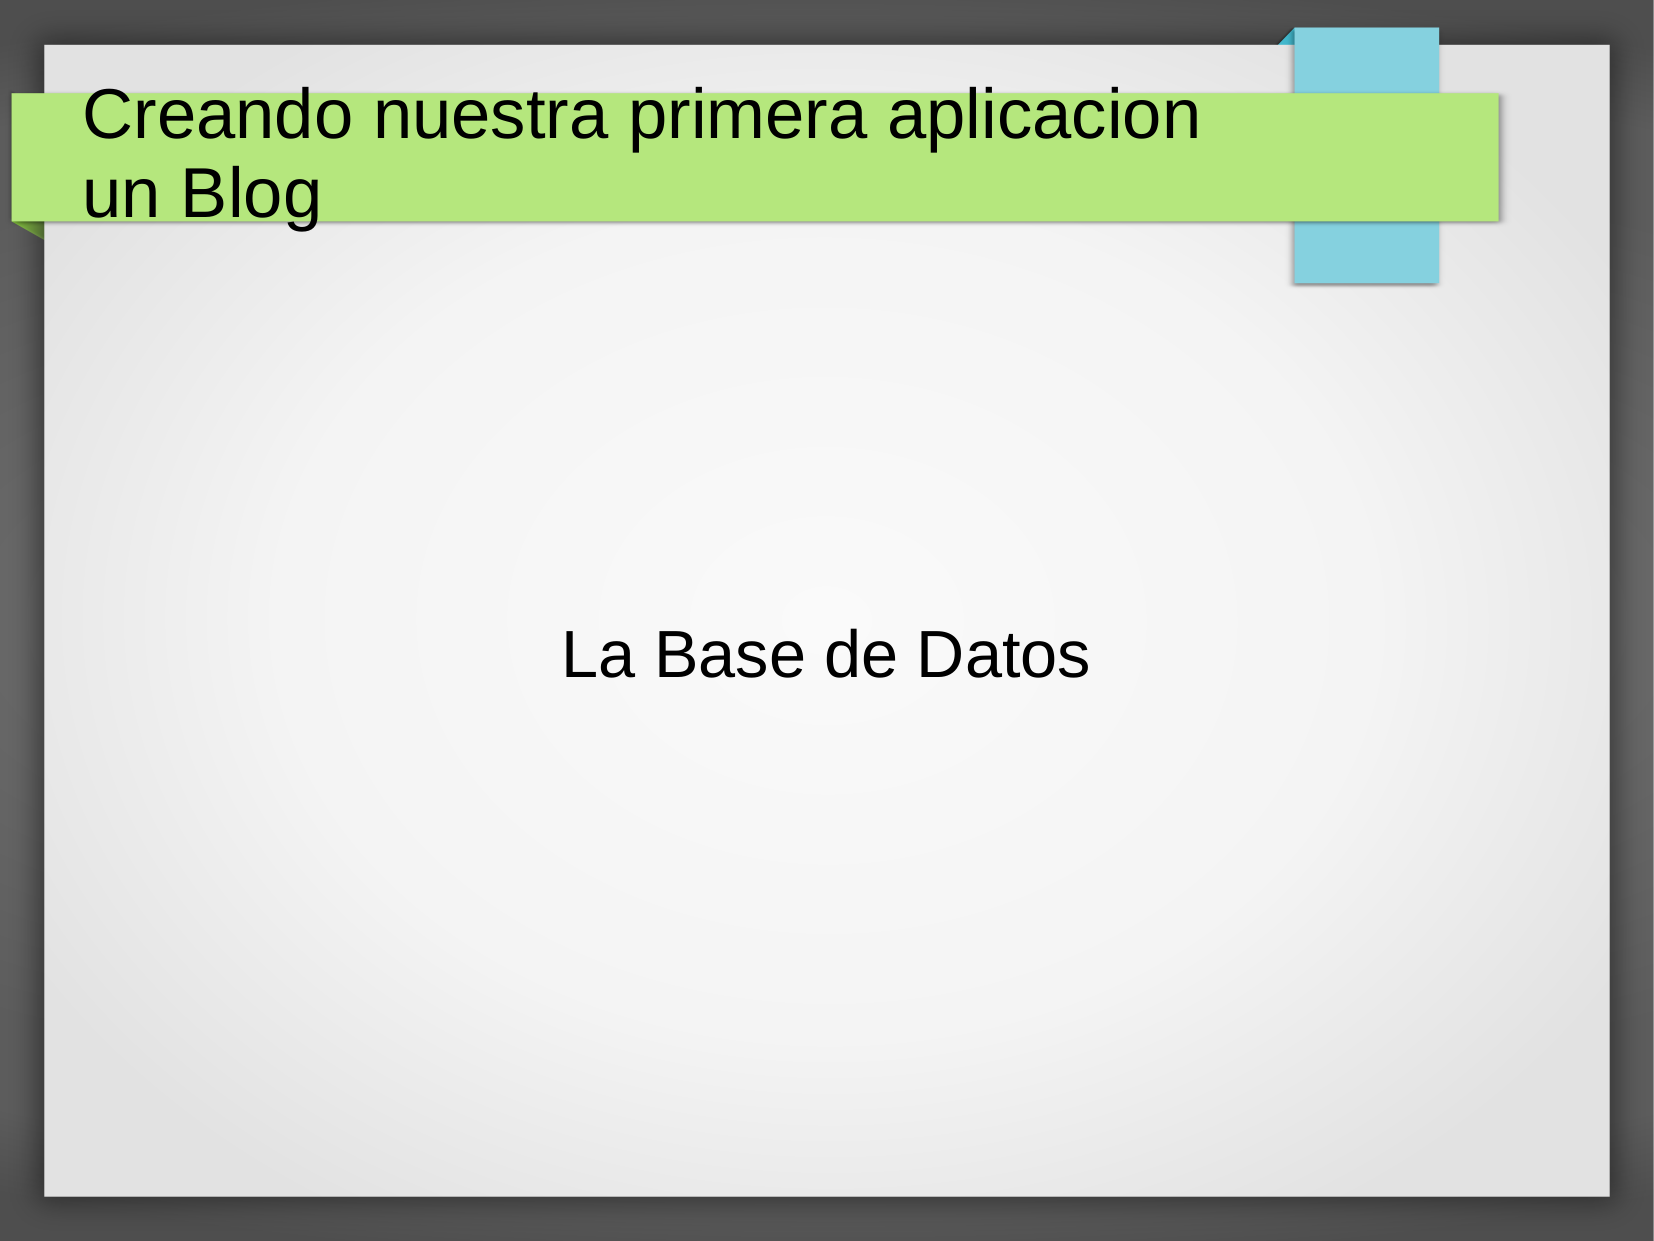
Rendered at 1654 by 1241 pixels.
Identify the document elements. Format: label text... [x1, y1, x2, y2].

subtitle La Base de Datos [82, 295, 1571, 1015]
picture [0, 0, 1654, 1241]
title Creando nuestra primera aplicacion un Blog [82, 74, 1264, 233]
